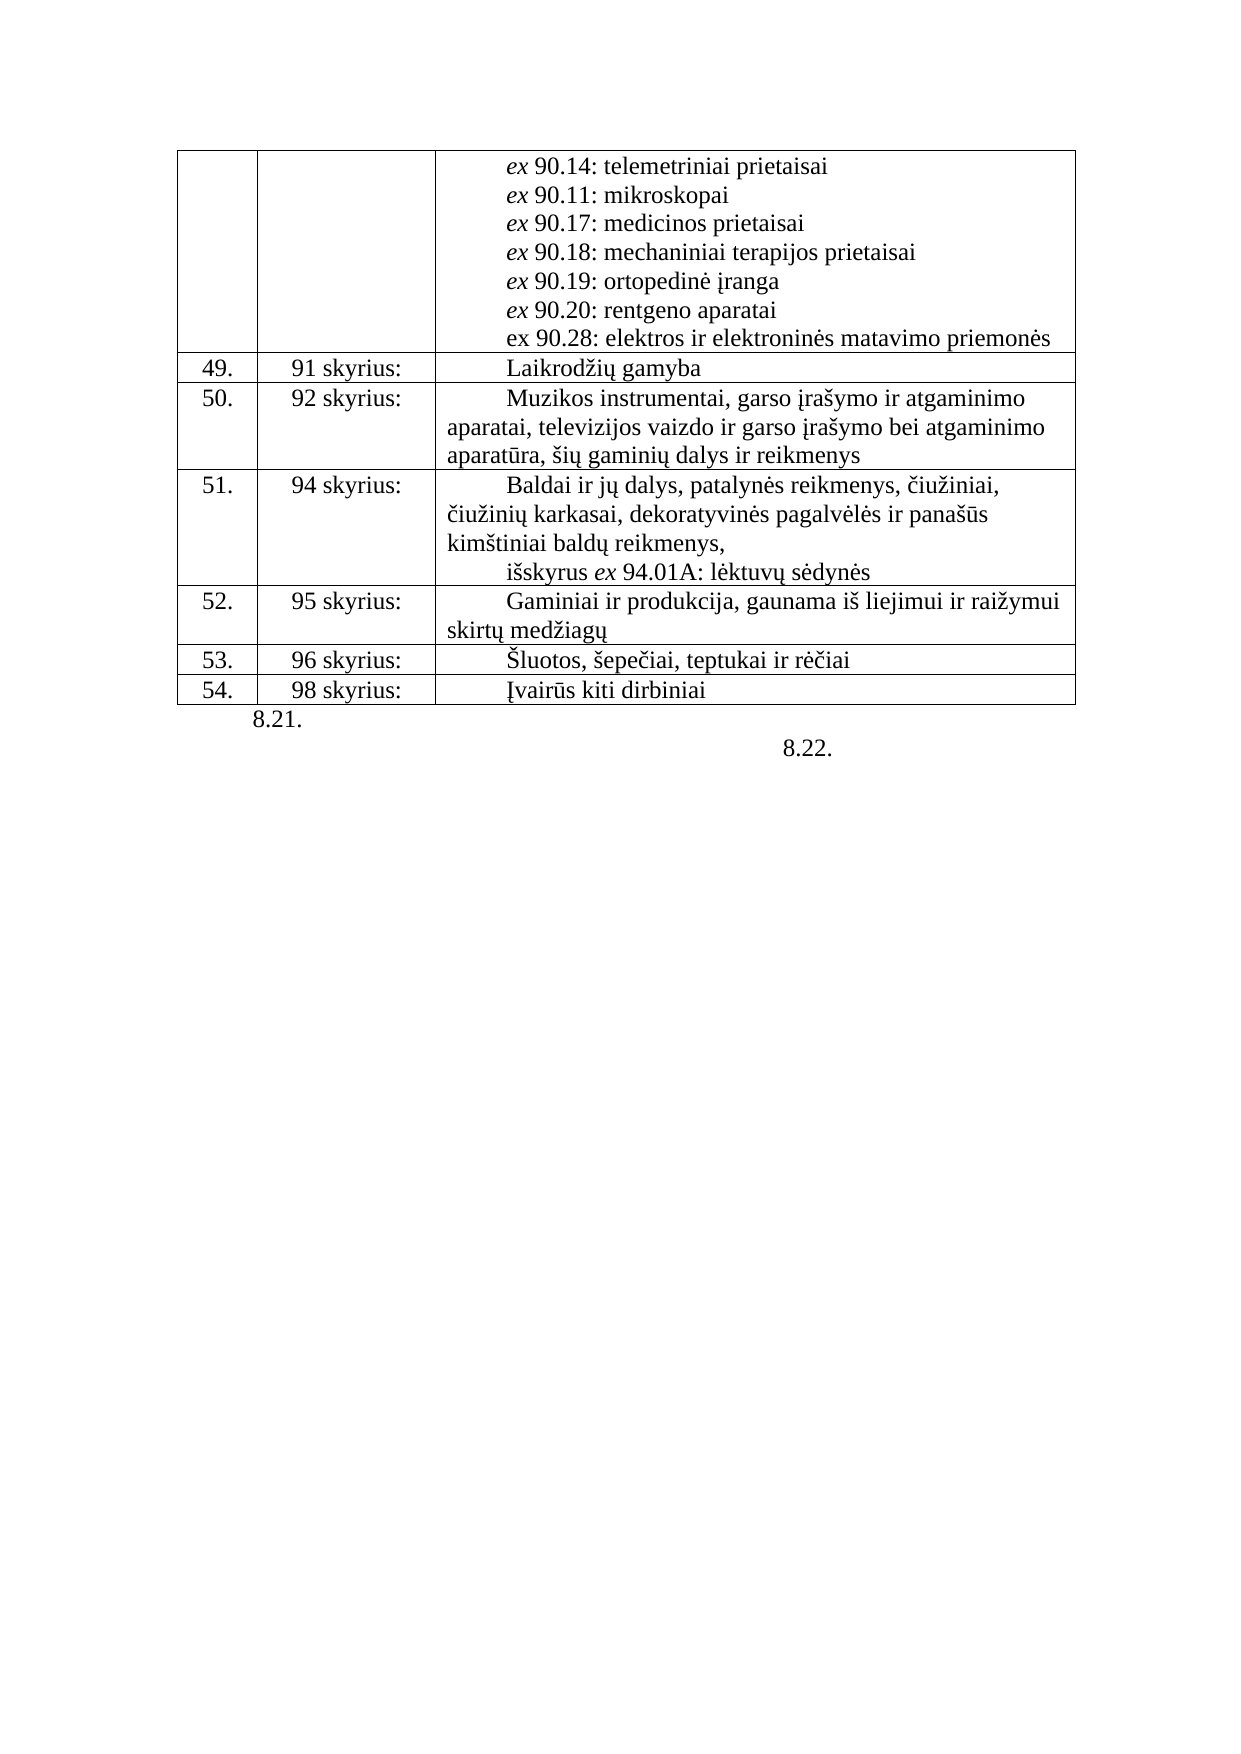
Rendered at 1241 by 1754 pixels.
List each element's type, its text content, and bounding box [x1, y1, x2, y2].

table_cell 91 skyrius: [258, 353, 435, 382]
table_cell Muzikos instrumentai, garso įrašymo ir atgaminimo aparatai, televizijos vaizdo ir garso įrašymo bei atgaminimo aparatūra, šių gaminių dalys ir reikmenys [436, 383, 1075, 469]
table_cell 94 skyrius: [258, 470, 435, 585]
table_cell 92 skyrius: [258, 383, 435, 469]
table_cell 51. [178, 470, 257, 585]
table_cell Įvairūs kiti dirbiniai [436, 675, 1075, 703]
table_cell Gaminiai ir produkcija, gaunama iš liejimui ir raižymui skirtų medžiagų [436, 586, 1075, 644]
table_cell 54. [178, 675, 257, 703]
table_cell Baldai ir jų dalys, patalynės reikmenys, čiužiniai, čiužinių karkasai, dekoratyvinės pagalvėlės ir panašūs kimštiniai baldų reikmenys, išskyrus ex 94.01A: lėktuvų sėdynės [436, 470, 1075, 585]
table_cell Šluotos, šepečiai, teptukai ir rėčiai [436, 645, 1075, 674]
table_cell ex 90.14: telemetriniai prietaisai ex 90.11: mikroskopai ex 90.17: medicinos prietaisai ex 90.18: mechaniniai terapijos prietaisai ex 90.19: ortopedinė įranga ex 90.20: rentgeno aparatai ex 90.28: elektros ir elektroninės matavimo priemonės [436, 151, 1075, 352]
table_cell 49. [178, 353, 257, 382]
table_cell 95 skyrius: [258, 586, 435, 644]
table_cell 53. [178, 645, 257, 674]
table_cell [178, 151, 257, 352]
table_cell Laikrodžių gamyba [436, 353, 1075, 382]
table_cell 98 skyrius: [258, 675, 435, 703]
table_cell [258, 151, 435, 352]
table_cell 96 skyrius: [258, 645, 435, 674]
table_cell 52. [178, 586, 257, 644]
table_cell 50. [178, 383, 257, 469]
